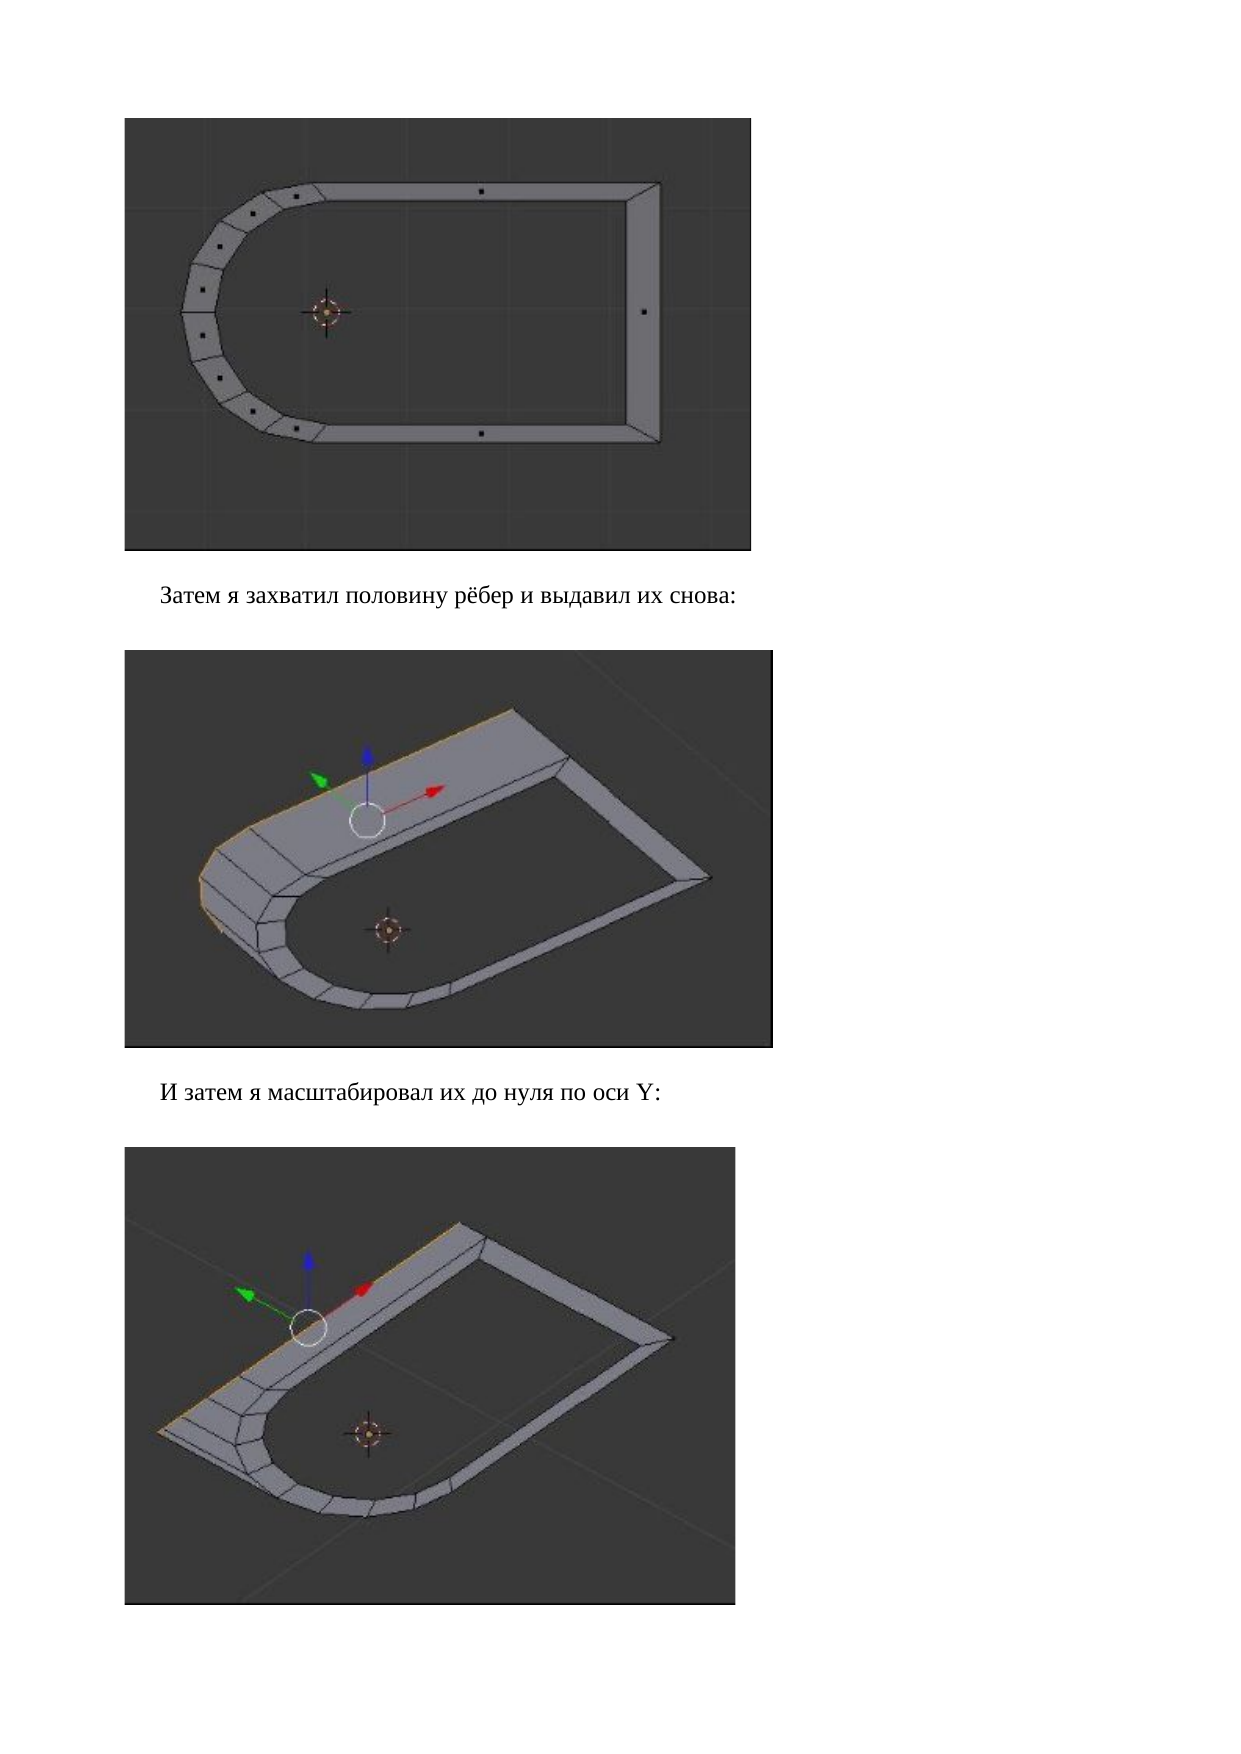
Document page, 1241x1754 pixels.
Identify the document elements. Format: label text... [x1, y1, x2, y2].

picture [124, 1147, 736, 1605]
picture [124, 118, 752, 551]
picture [124, 650, 773, 1048]
text И затем я масштабировал их до нуля по оси Y: [118, 1077, 1122, 1106]
text Затем я захватил половину рёбер и выдавил их снова: [118, 580, 1122, 609]
